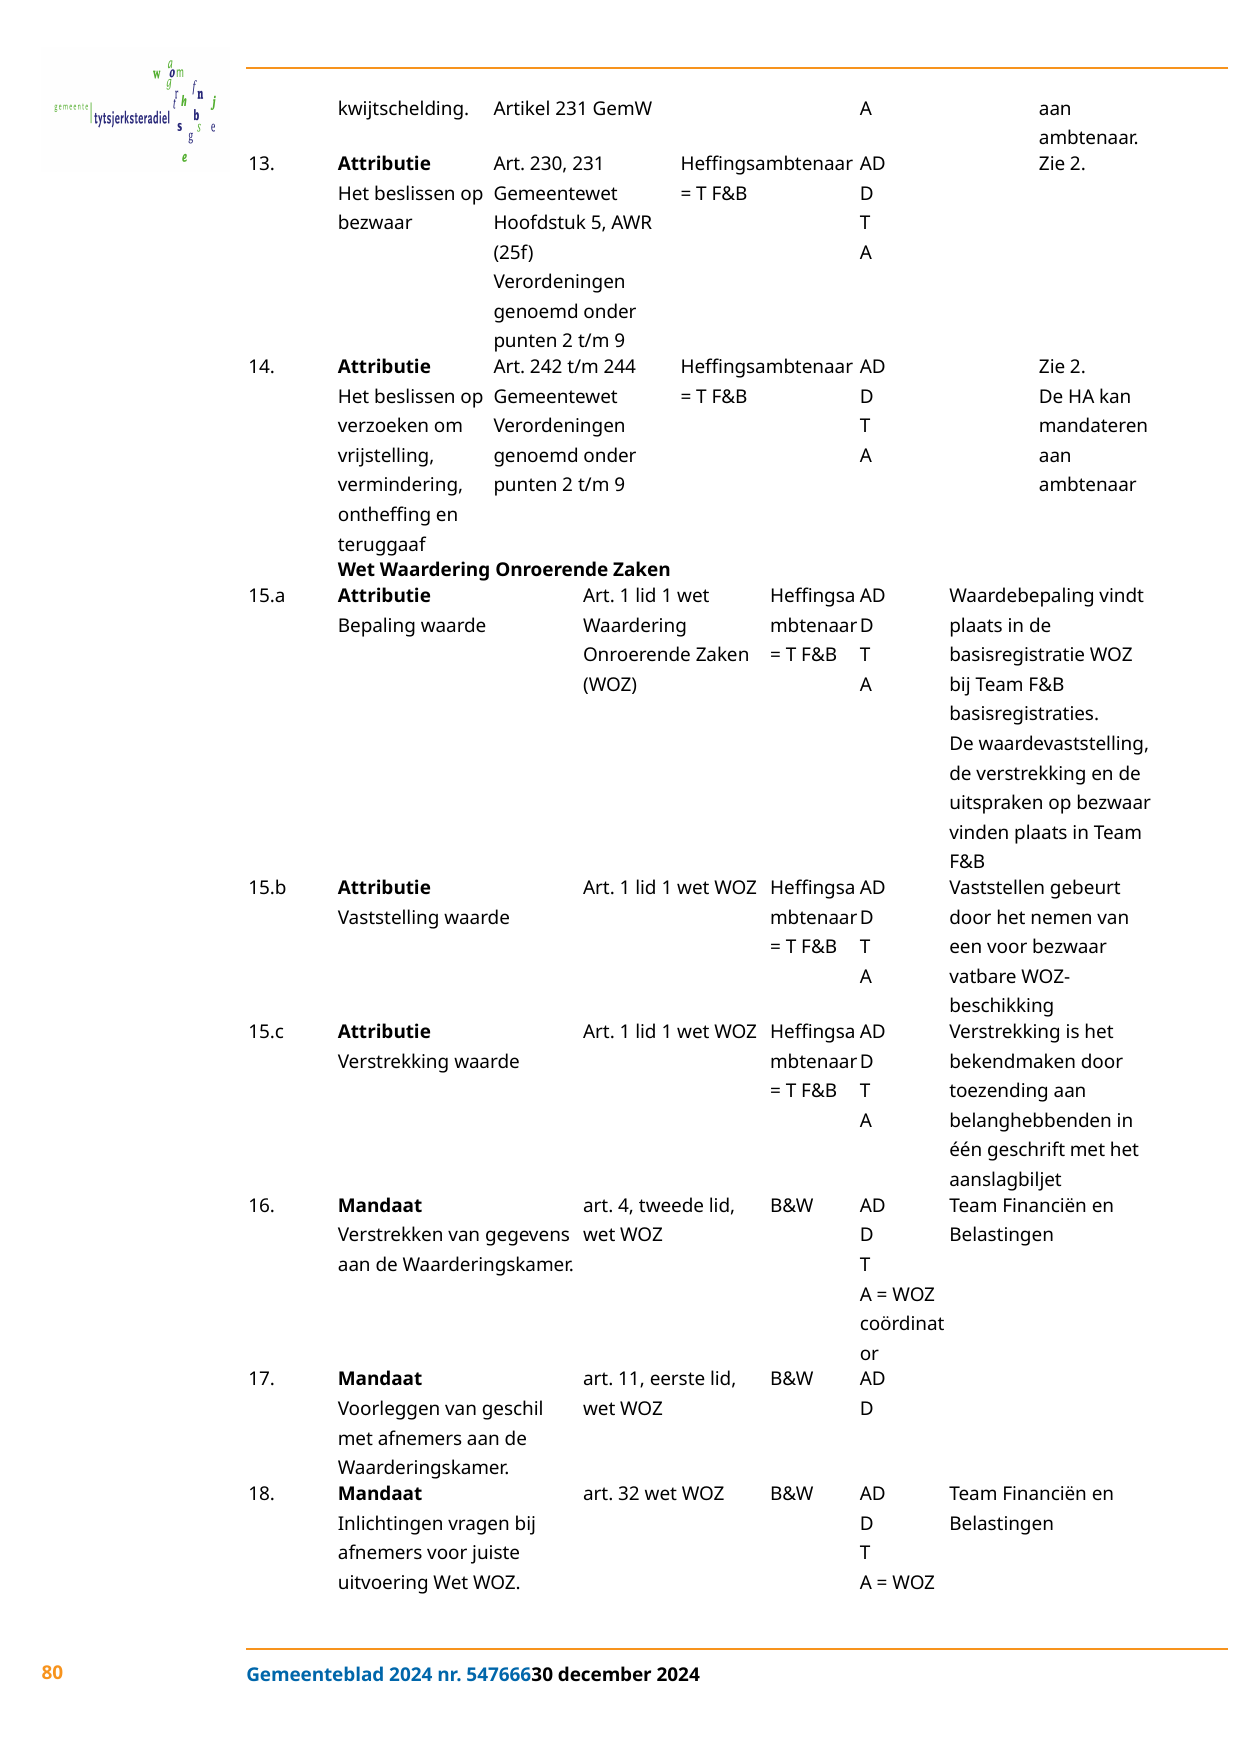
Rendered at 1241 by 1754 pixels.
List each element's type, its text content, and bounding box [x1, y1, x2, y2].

table_cell [949, 1366, 1152, 1480]
table_cell B&W [770, 1192, 859, 1366]
table_cell AD D T A = WOZ [860, 1480, 949, 1594]
table_cell AD D T A [860, 582, 949, 874]
table_cell Heffingsambtenaar = T F&B [770, 1018, 859, 1192]
table_cell art. 32 wet WOZ [583, 1480, 770, 1594]
table_cell 15.a [248, 582, 338, 874]
table_cell art. 4, tweede lid, wet WOZ [583, 1192, 770, 1366]
table_cell Art. 1 lid 1 wet WOZ [583, 1018, 770, 1192]
table_cell Vaststellen gebeurt door het nemen van een voor bezwaar vatbare WOZ-beschikking [949, 874, 1152, 1018]
table_cell 15.c [248, 1018, 338, 1192]
table_cell [248, 95, 338, 150]
table_cell [680, 95, 859, 150]
table_cell Mandaat Verstrekken van gegevens aan de Waarderingskamer. [338, 1192, 583, 1366]
table_cell Attributie Het beslissen op bezwaar [338, 150, 493, 353]
table_cell Heffingsambtenaar = T F&B [770, 582, 859, 874]
table_cell Verstrekking is het bekendmaken door toezending aan belanghebbenden in één geschrift met het aanslagbiljet [949, 1018, 1152, 1192]
table_cell 16. [248, 1192, 338, 1366]
table_cell Zie 2. De HA kan mandateren aan ambtenaar [1039, 353, 1152, 557]
table_cell Heffingsambtenaar = T F&B [770, 874, 859, 1018]
table_cell Heffingsambtenaar = T F&B [680, 353, 859, 557]
table_cell AD D [860, 1366, 949, 1480]
table_cell Art. 1 lid 1 wet WOZ [583, 874, 770, 1018]
table_cell 15.b [248, 874, 338, 1018]
table_cell Team Financiën en Belastingen [949, 1192, 1152, 1366]
table_cell Attributie Vaststelling waarde [338, 874, 583, 1018]
table_cell Art. 1 lid 1 wet Waardering Onroerende Zaken (WOZ) [583, 582, 770, 874]
table_cell 14. [248, 353, 338, 557]
table_cell A [860, 95, 1039, 150]
table_cell Zie 2. [1039, 150, 1152, 353]
table_cell Heffingsambtenaar = T F&B [680, 150, 859, 353]
picture [41, 47, 231, 172]
table_cell 13. [248, 150, 338, 353]
table_cell AD D T A = WOZ coördinator [860, 1192, 949, 1366]
table_cell 17. [248, 1366, 338, 1480]
table_cell [248, 557, 338, 582]
table_cell Team Financiën en Belastingen [949, 1480, 1152, 1594]
table_cell 18. [248, 1480, 338, 1594]
table_cell AD D T A [860, 150, 1039, 353]
table_cell art. 11, eerste lid, wet WOZ [583, 1366, 770, 1480]
table_cell B&W [770, 1366, 859, 1480]
table_cell AD D T A [860, 874, 949, 1018]
table_cell Art. 242 t/m 244 Gemeentewet Verordeningen genoemd onder punten 2 t/m 9 [493, 353, 680, 557]
table_cell AD D T A [860, 1018, 949, 1192]
table_cell B&W [770, 1480, 859, 1594]
table_cell AD D T A [860, 353, 1039, 557]
table_cell Wet Waardering Onroerende Zaken [338, 557, 1152, 582]
table_cell Waardebepaling vindt plaats in de basisregistratie WOZ bij Team F&B basisregistraties. De waardevaststelling, de verstrekking en de uitspraken op bezwaar vinden plaats in Team F&B [949, 582, 1152, 874]
table_cell Attributie Het beslissen op verzoeken om vrijstelling, vermindering, ontheffing en teruggaaf [338, 353, 493, 557]
table_cell Art. 230, 231 Gemeentewet Hoofdstuk 5, AWR (25f) Verordeningen genoemd onder punten 2 t/m 9 [493, 150, 680, 353]
table_cell aan ambtenaar. [1039, 95, 1152, 150]
table_cell Artikel 231 GemW [493, 95, 680, 150]
table_cell Mandaat Voorleggen van geschil met afnemers aan de Waarderingskamer. [338, 1366, 583, 1480]
table_cell kwijtschelding. [338, 95, 493, 150]
table_cell Attributie Verstrekking waarde [338, 1018, 583, 1192]
table_cell Mandaat Inlichtingen vragen bij afnemers voor juiste uitvoering Wet WOZ. [338, 1480, 583, 1594]
table_cell Attributie Bepaling waarde [338, 582, 583, 874]
